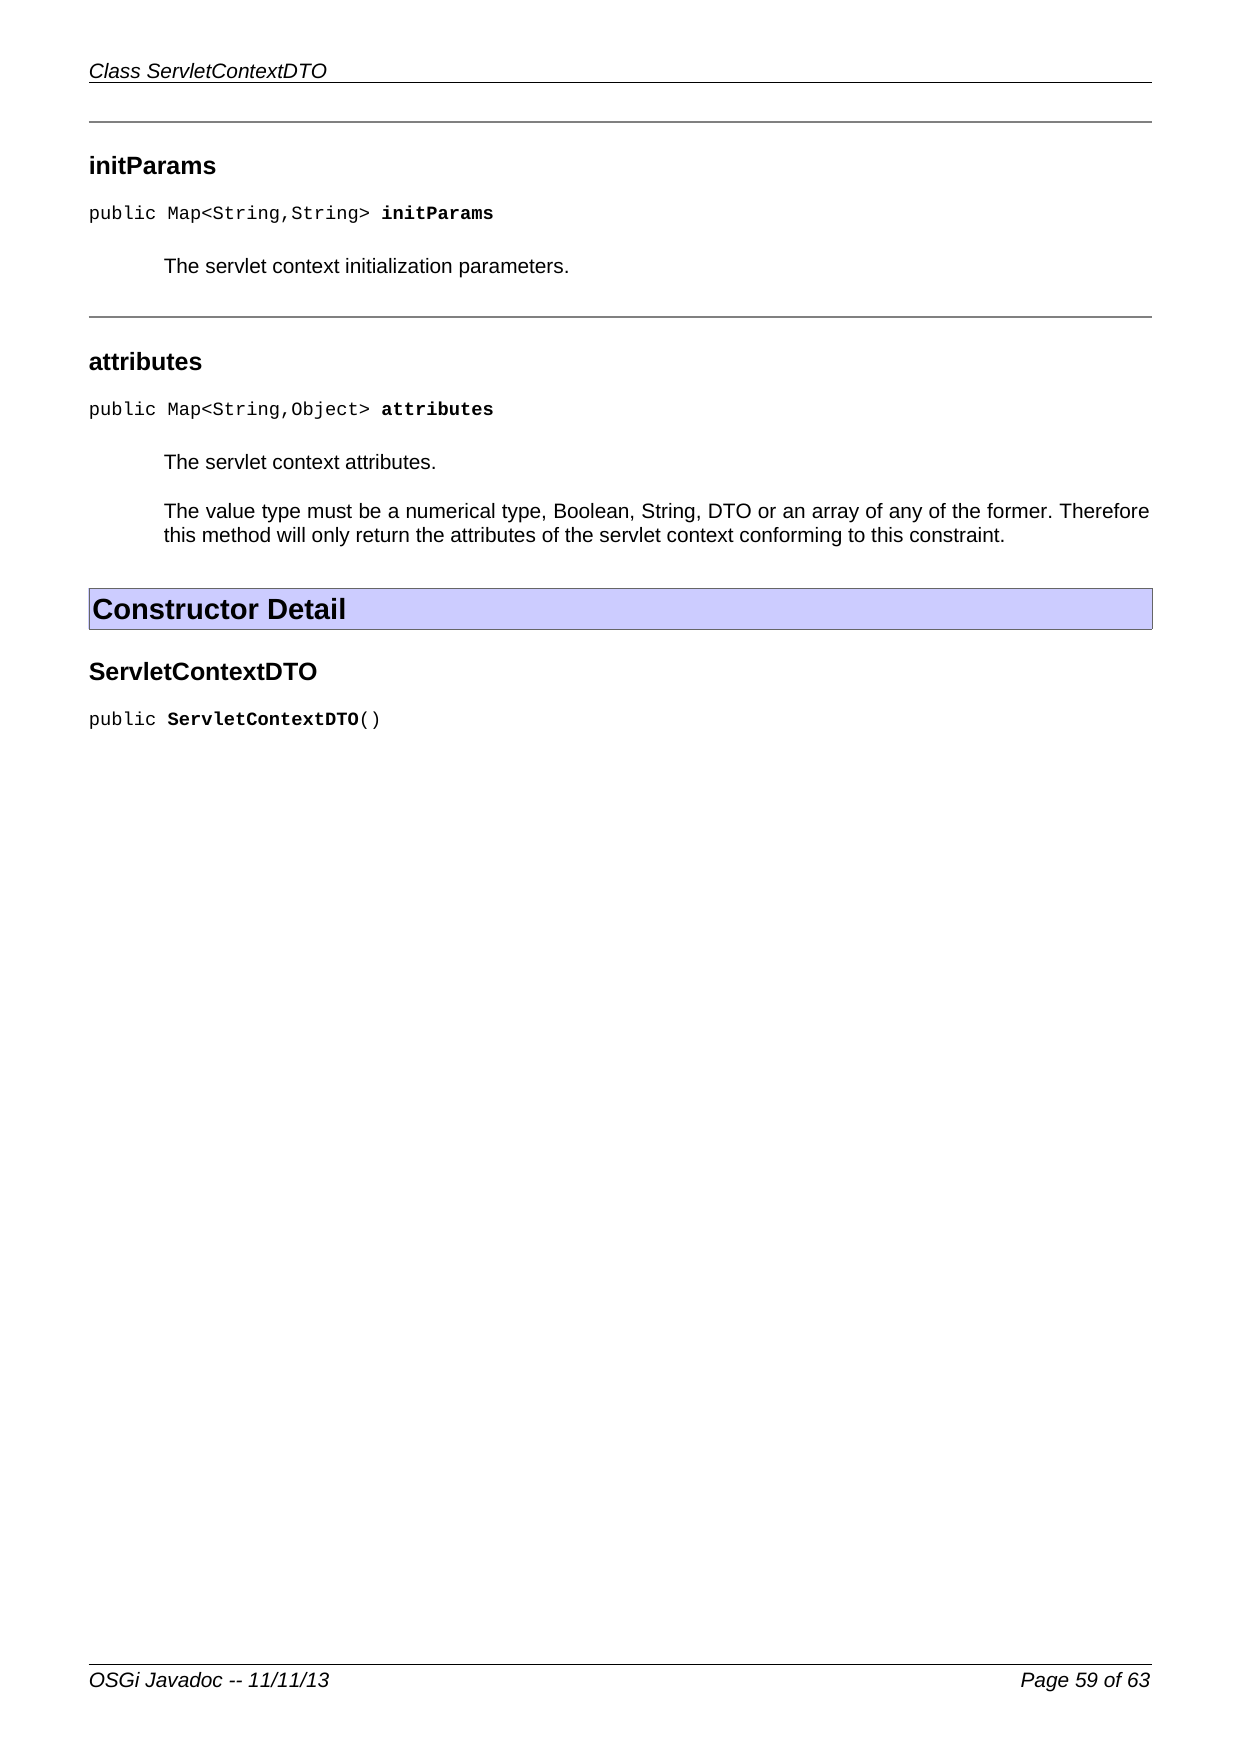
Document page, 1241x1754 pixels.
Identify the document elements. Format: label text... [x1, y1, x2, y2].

text public Map<String,String> initParams [88, 204, 1152, 225]
subtitle Constructor Detail [90, 589, 1152, 629]
text public ServletContextDTO() [88, 710, 1152, 731]
text public Map<String,Object> attributes [88, 399, 1152, 421]
subtitle ServletContextDTO [88, 657, 1152, 686]
text The value type must be a numerical type, Boolean, String, DTO or an array of any of the former. Therefore this method will only return the attributes of the servlet context conforming to this constraint. [163, 499, 1152, 547]
text The servlet context initialization parameters. [163, 254, 1152, 278]
subtitle initParams [88, 151, 1152, 180]
text The servlet context attributes. [163, 450, 1152, 474]
subtitle attributes [88, 347, 1152, 375]
